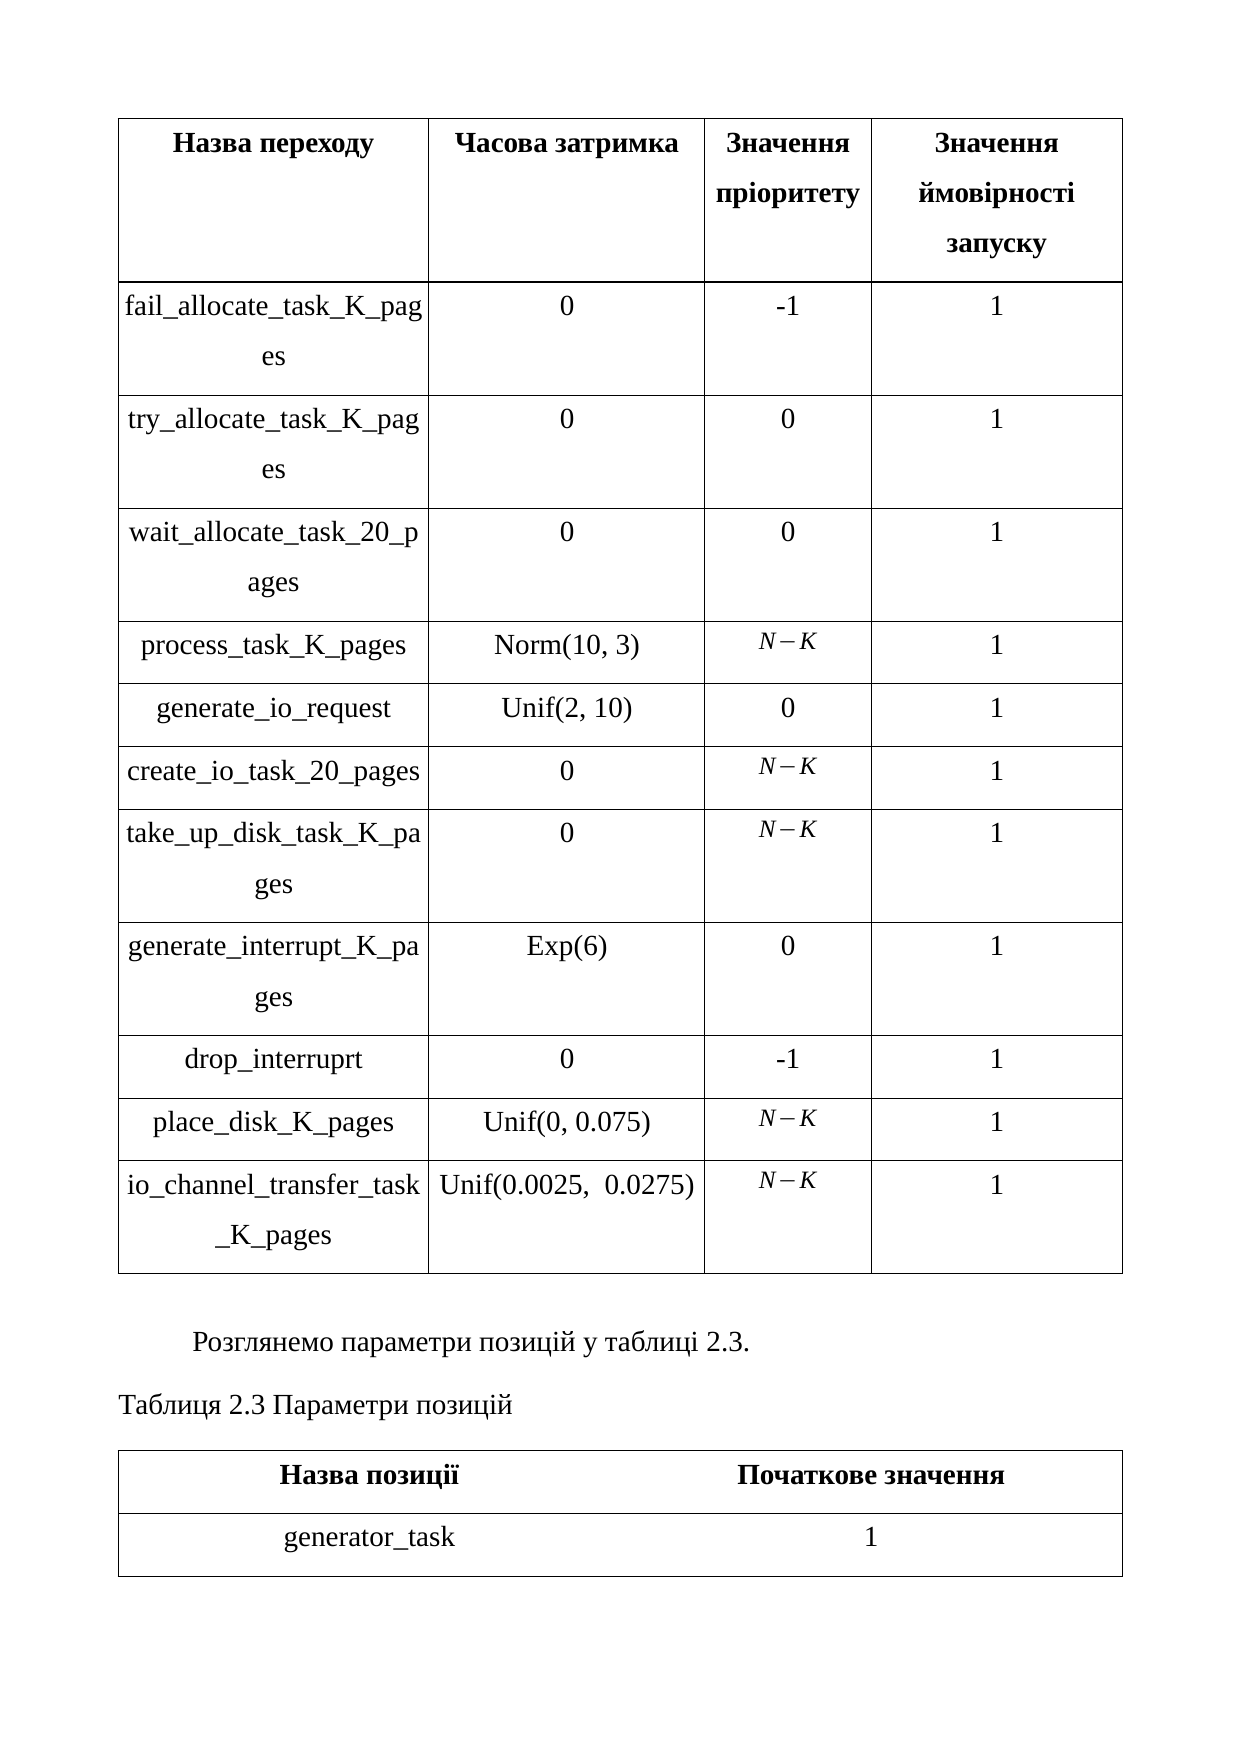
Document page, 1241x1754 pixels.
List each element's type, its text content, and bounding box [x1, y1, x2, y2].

table_cell 1 [872, 747, 1122, 809]
table_header Значення пріоритету [705, 119, 871, 281]
table_cell Unif(0.0025, 0.0275) [429, 1161, 704, 1273]
table_cell 0 [429, 747, 704, 809]
table_cell [705, 810, 871, 922]
table_cell -1 [705, 1036, 871, 1097]
text Таблиця 2.3 Параметри позицій [118, 1387, 1122, 1421]
table_cell [705, 622, 871, 683]
table_cell 1 [872, 396, 1122, 507]
table_cell wait_allocate_task_20_pages [119, 509, 428, 621]
table_header Початкове значення [620, 1451, 1122, 1513]
table_cell [705, 1099, 871, 1160]
table_header Назва переходу [119, 119, 428, 281]
table_cell 1 [872, 283, 1122, 394]
table_cell 1 [872, 1099, 1122, 1160]
table_cell [705, 1161, 871, 1273]
table_cell 1 [872, 810, 1122, 922]
table_cell 0 [429, 283, 704, 394]
table_cell generator_task [119, 1514, 620, 1576]
table_cell 0 [705, 509, 871, 621]
table_cell 0 [429, 810, 704, 922]
table_cell 1 [872, 622, 1122, 683]
table_cell drop_interruprt [119, 1036, 428, 1097]
table_cell generate_io_request [119, 684, 428, 746]
table_cell Norm(10, 3) [429, 622, 704, 683]
table_cell 1 [872, 923, 1122, 1035]
table_cell 0 [705, 396, 871, 507]
text Розглянемо параметри позицій у таблиці 2.3. [118, 1324, 1122, 1358]
table_cell 1 [872, 1036, 1122, 1097]
table_cell Unif(2, 10) [429, 684, 704, 746]
table_cell 1 [872, 1161, 1122, 1273]
table_header Значення ймовірності запуску [872, 119, 1122, 281]
table_cell process_task_K_pages [119, 622, 428, 683]
table_cell 0 [705, 923, 871, 1035]
table_cell -1 [705, 283, 871, 394]
table_header Назва позиції [119, 1451, 620, 1513]
table_cell 1 [872, 684, 1122, 746]
table_cell 1 [620, 1514, 1122, 1576]
table_cell Unif(0, 0.075) [429, 1099, 704, 1160]
table_header Часова затримка [429, 119, 704, 281]
table_cell 0 [429, 396, 704, 507]
table_cell [705, 747, 871, 809]
table_cell 0 [705, 684, 871, 746]
table_cell 1 [872, 509, 1122, 621]
table_cell try_allocate_task_K_pages [119, 396, 428, 507]
table_cell create_io_task_20_pages [119, 747, 428, 809]
table_cell 0 [429, 1036, 704, 1097]
table_cell generate_interrupt_K_pages [119, 923, 428, 1035]
table_cell 0 [429, 509, 704, 621]
table_cell Exp(6) [429, 923, 704, 1035]
table_cell fail_allocate_task_K_pages [119, 283, 428, 394]
table_cell io_channel_transfer_task_K_pages [119, 1161, 428, 1273]
table_cell take_up_disk_task_K_pages [119, 810, 428, 922]
table_cell place_disk_K_pages [119, 1099, 428, 1160]
